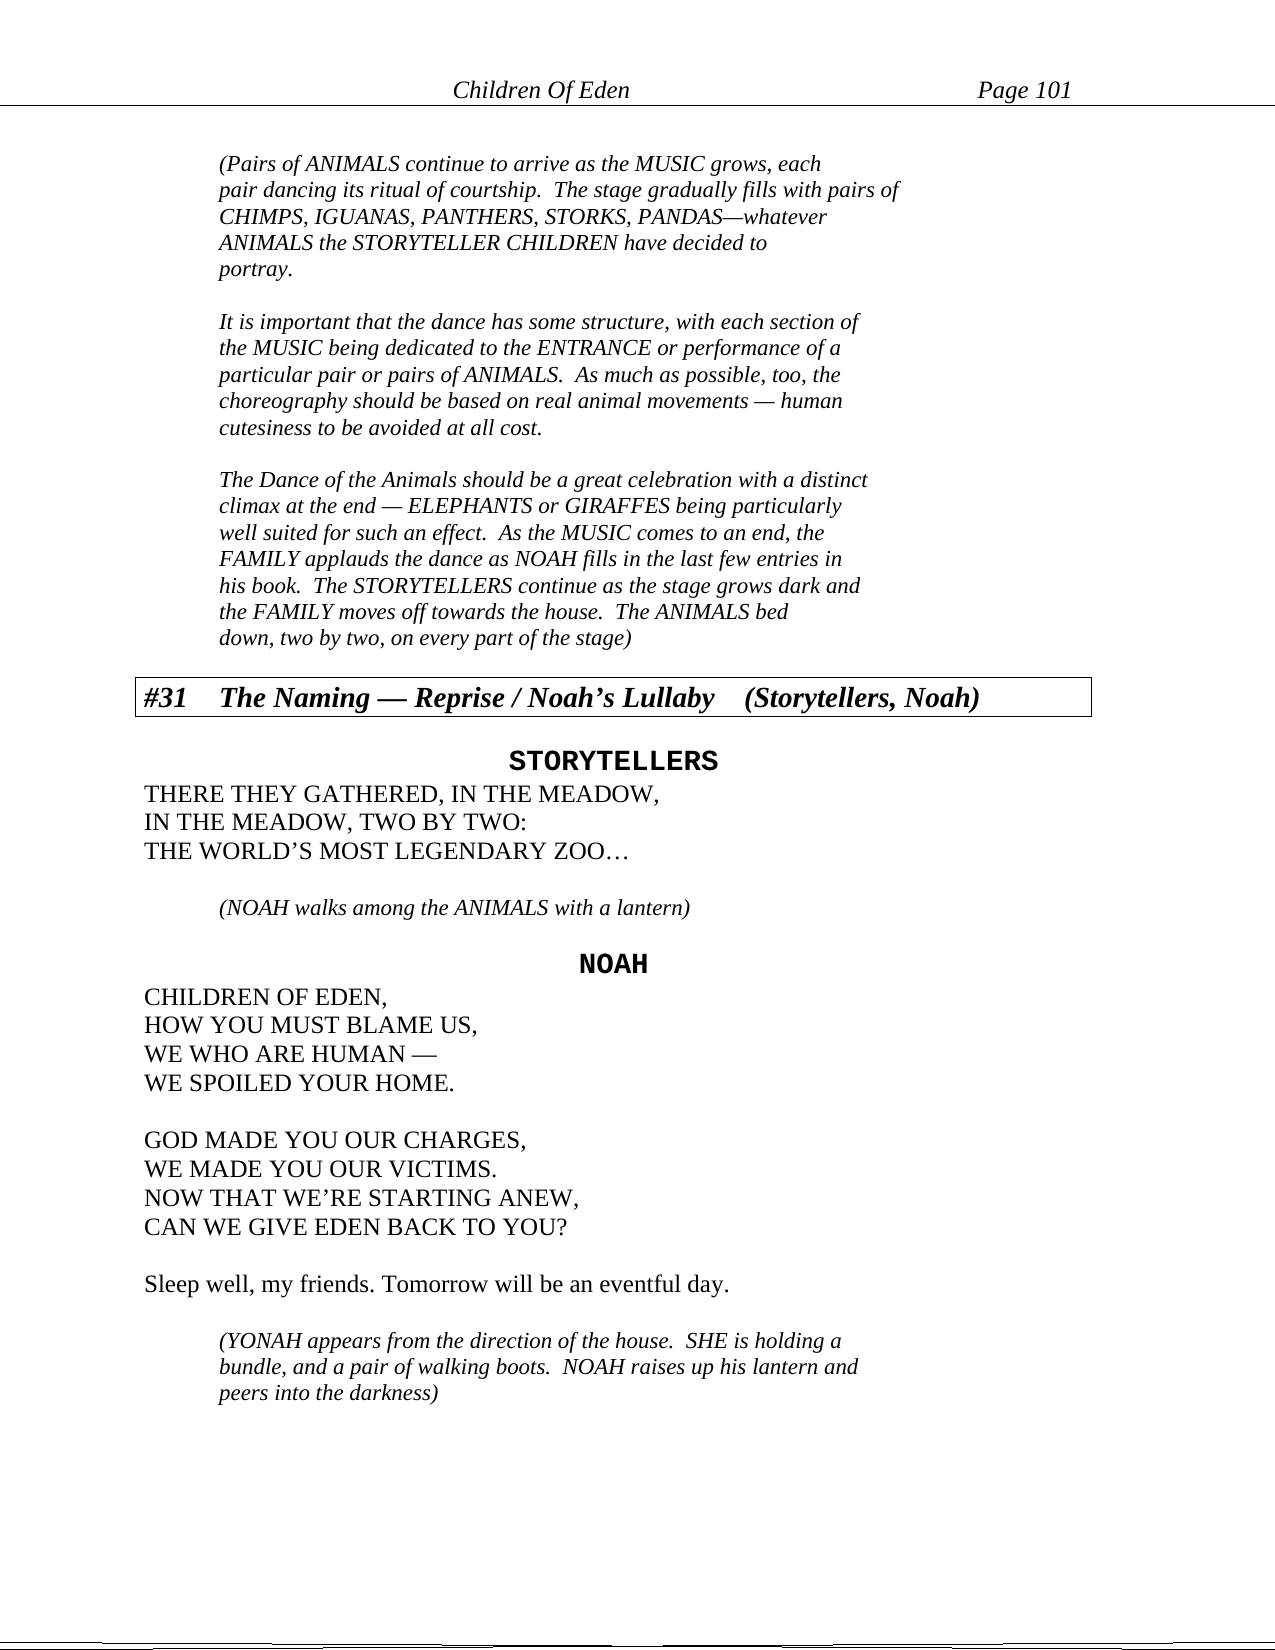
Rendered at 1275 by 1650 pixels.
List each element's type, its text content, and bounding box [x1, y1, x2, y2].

text NOW THAT WE’RE STARTING ANEW, [144, 1183, 1083, 1212]
text WE MADE YOU OUR VICTIMS. [144, 1154, 1083, 1183]
text CAN WE GIVE EDEN BACK TO YOU? [144, 1212, 1083, 1241]
text HOW YOU MUST BLAME US, [144, 1011, 1083, 1039]
text The Dance of the Animals should be a great celebration with a distinct [144, 466, 1083, 493]
text bundle, and a pair of walking boots. NOAH raises up his lantern and [144, 1353, 1083, 1379]
text CHIMPS, IGUANAS, PANTHERS, STORKS, PANDAS—whatever [144, 203, 1083, 229]
text choreography should be based on real animal movements — human [144, 387, 1083, 413]
text THE WORLD’S MOST LEGENDARY ZOO… [144, 836, 1083, 865]
text FAMILY applauds the dance as NOAH fills in the last few entries in [144, 545, 1083, 572]
subtitle STORYTELLERS [144, 746, 1083, 779]
text CHILDREN OF EDEN, [144, 982, 1083, 1011]
text peers into the darkness) [144, 1379, 1083, 1406]
text GOD MADE YOU OUR CHARGES, [144, 1126, 1083, 1154]
text #31 The Naming — Reprise / Noah’s Lullaby (Storytellers, Noah) [136, 678, 1091, 716]
text (Pairs of ANIMALS continue to arrive as the MUSIC grows, each [144, 150, 1083, 176]
text (NOAH walks among the ANIMALS with a lantern) [144, 894, 1083, 920]
text down, two by two, on every part of the stage) [144, 624, 1083, 651]
text ANIMALS the STORYTELLER CHILDREN have decided to [144, 229, 1083, 255]
text It is important that the dance has some structure, with each section of [144, 308, 1083, 334]
text Sleep well, my friends. Tomorrow will be an eventful day. [144, 1269, 1083, 1298]
text IN THE MEADOW, TWO BY TWO: [144, 807, 1083, 836]
text cutesiness to be avoided at all cost. [144, 413, 1083, 440]
text well suited for such an effect. As the MUSIC comes to an end, the [144, 519, 1083, 545]
text WE SPOILED YOUR HOME. [144, 1068, 1083, 1097]
text the MUSIC being dedicated to the ENTRANCE or performance of a [144, 334, 1083, 361]
text the FAMILY moves off towards the house. The ANIMALS bed [144, 598, 1083, 624]
text his book. The STORYTELLERS continue as the stage grows dark and [144, 572, 1083, 598]
subtitle NOAH [144, 949, 1083, 982]
text (YONAH appears from the direction of the house. SHE is holding a [144, 1327, 1083, 1353]
text portray. [144, 255, 1083, 282]
text pair dancing its ritual of courtship. The stage gradually fills with pairs of [144, 176, 1083, 203]
text THERE THEY GATHERED, IN THE MEADOW, [144, 779, 1083, 807]
text WE WHO ARE HUMAN — [144, 1039, 1083, 1068]
text particular pair or pairs of ANIMALS. As much as possible, too, the [144, 361, 1083, 387]
text climax at the end — ELEPHANTS or GIRAFFES being particularly [144, 493, 1083, 519]
